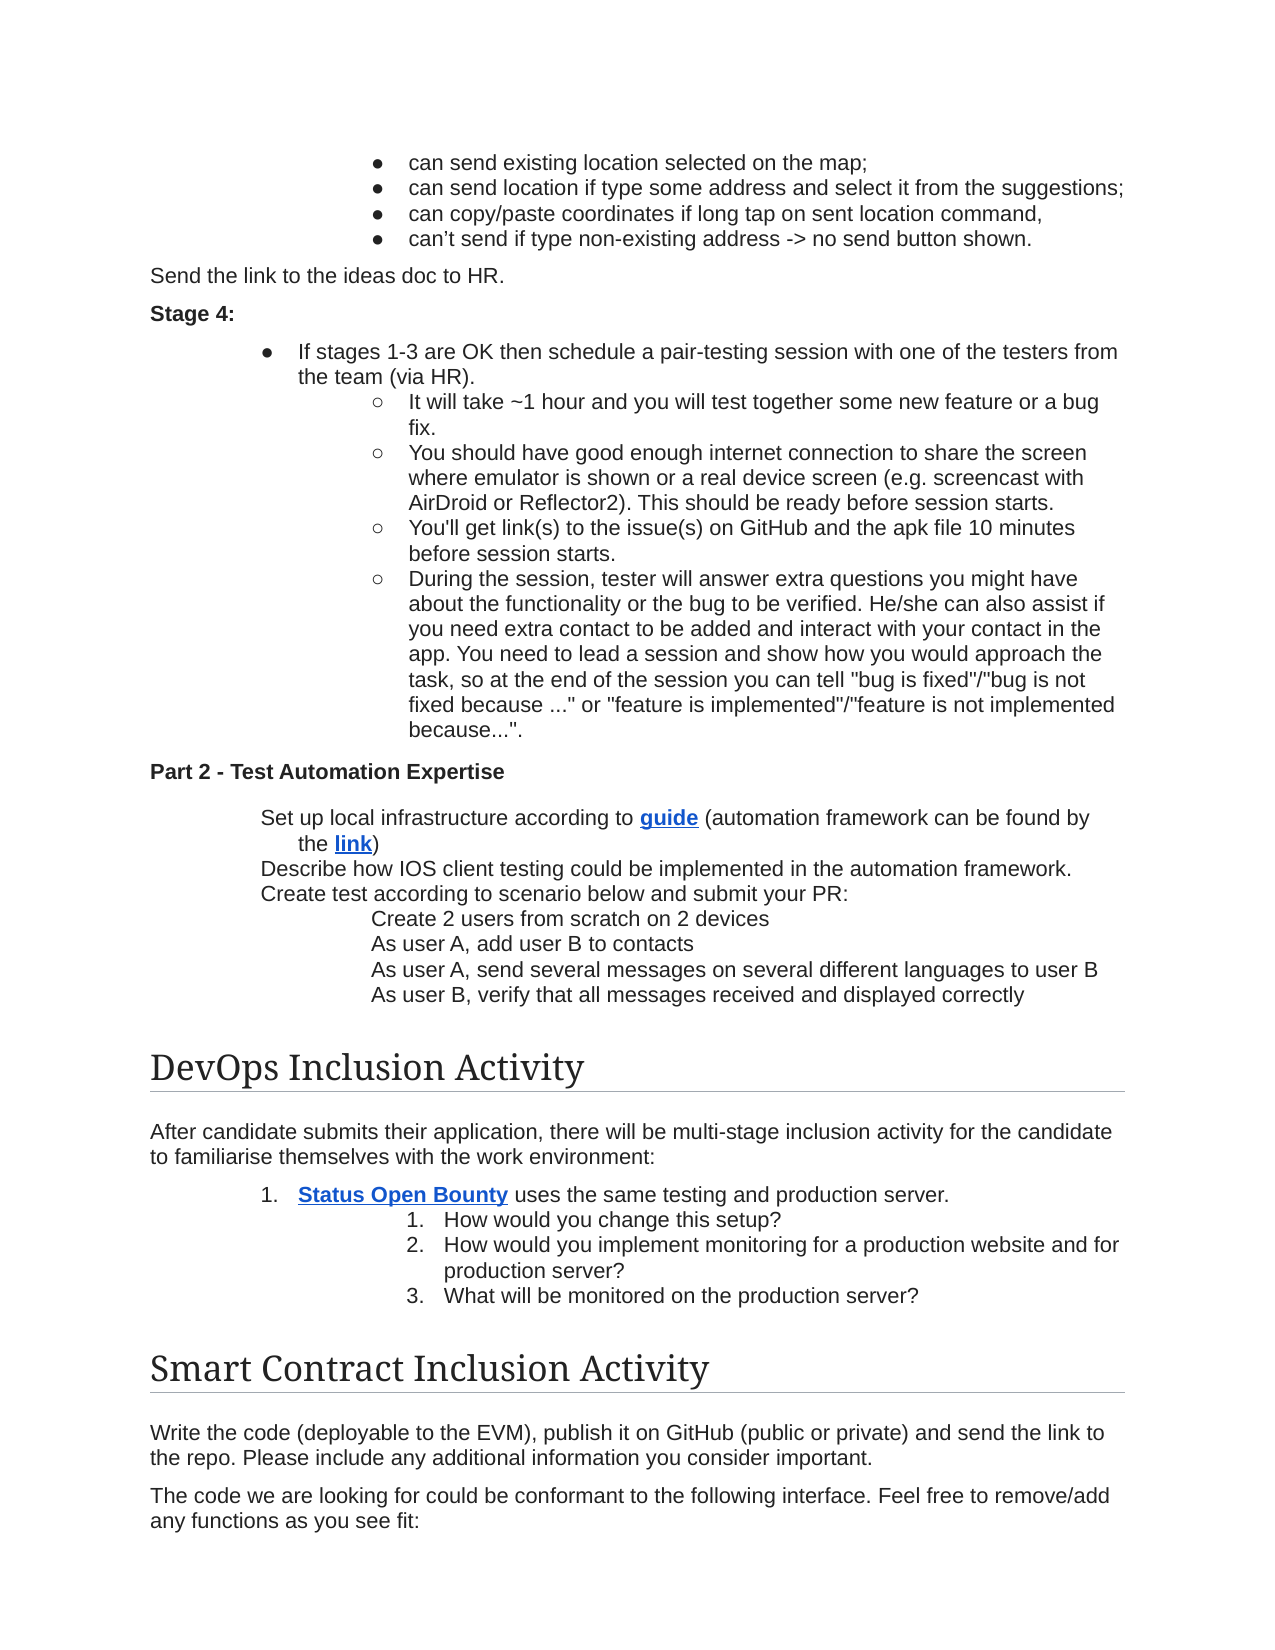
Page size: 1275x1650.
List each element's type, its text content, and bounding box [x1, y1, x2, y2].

list During the session, tester will answer extra questions you might have about the functionality or the bug to be verified. He/she can also assist if you need extra contact to be added and interact with your contact in the app. You need to lead a session and show how you would approach the task, so at the end of the session you can tell "bug is fixed"/"bug is not fixed because ..." or "feature is implemented"/"feature is not implemented because...". [371, 566, 1125, 742]
list You'll get link(s) to the issue(s) on GitHub and the apk file 10 minutes before session starts. [371, 515, 1125, 566]
list You should have good enough internet connection to share the screen where emulator is shown or a real device screen (e.g. screencast with AirDroid or Reflector2). This should be ready before session starts. [371, 439, 1125, 515]
list Describe how IOS client testing could be implemented in the automation framework. [260, 856, 1125, 881]
text Send the link to the ideas doc to HR. [150, 263, 1125, 288]
list can send existing location selected on the map; [371, 150, 1125, 175]
list Create test according to scenario below and submit your PR: [260, 881, 1125, 906]
list If stages 1-3 are OK then schedule a pair-testing session with one of the testers from the team (via HR). [260, 339, 1125, 389]
list How would you change this setup? [406, 1207, 1125, 1232]
list How would you implement monitoring for a production website and for production server? [406, 1232, 1125, 1283]
subtitle Smart Contract Inclusion Activity [150, 1343, 1125, 1392]
list Set up local infrastructure according to guide (automation framework can be found by the link) [260, 805, 1125, 856]
list can copy/paste coordinates if long tap on sent location command, [371, 200, 1125, 226]
list It will take ~1 hour and you will test together some new feature or a bug fix. [371, 389, 1125, 439]
text Stage 4: [150, 301, 1125, 326]
list can send location if type some address and select it from the suggestions; [371, 175, 1125, 200]
list What will be monitored on the production server? [406, 1283, 1125, 1308]
text The code we are looking for could be conformant to the following interface. Feel free to remove/add any functions as you see fit: [150, 1483, 1125, 1533]
subtitle Part 2 - Test Automation Expertise [150, 748, 1125, 784]
text Write the code (deployable to the EVM), publish it on GitHub (public or private) and send the link to the repo. Please include any additional information you consider important. [150, 1420, 1125, 1471]
list As user B, verify that all messages received and displayed correctly [371, 982, 1125, 1007]
list As user A, send several messages on several different languages to user B [371, 957, 1125, 982]
list As user A, add user B to contacts [371, 931, 1125, 957]
subtitle DevOps Inclusion Activity [150, 1042, 1125, 1091]
list Status Open Bounty uses the same testing and production server. [260, 1182, 1125, 1207]
text After candidate submits their application, there will be multi-stage inclusion activity for the candidate to familiarise themselves with the work environment: [150, 1119, 1125, 1169]
list can’t send if type non-existing address -> no send button shown. [371, 226, 1125, 251]
list Create 2 users from scratch on 2 devices [371, 906, 1125, 931]
